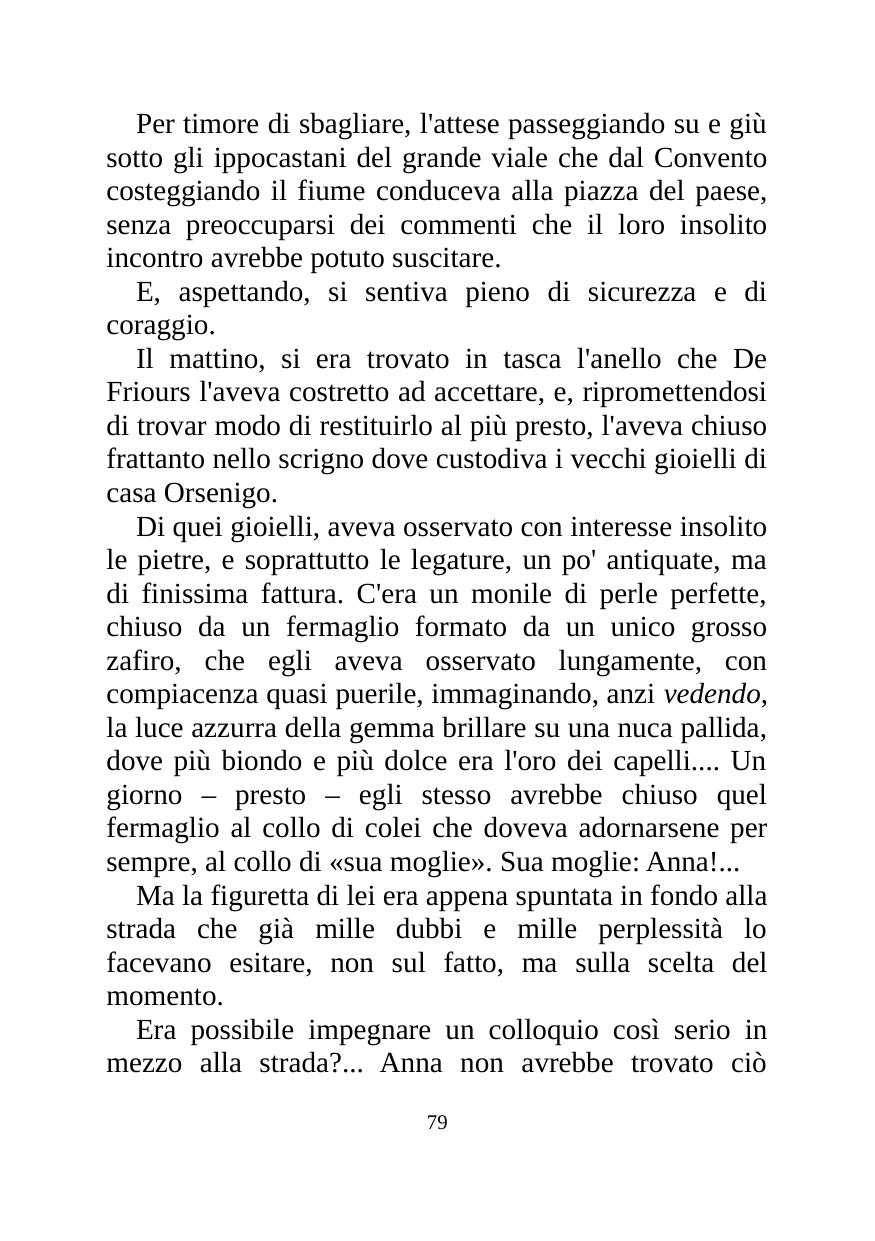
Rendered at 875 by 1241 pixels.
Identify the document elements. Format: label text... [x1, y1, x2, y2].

text E, aspettando, si sentiva pieno di sicurezza e di coraggio. [106, 274, 768, 341]
text Per timore di sbagliare, l'attese passeggiando su e giù sotto gli ippocastani del grande viale che dal Convento costeggiando il fiume conduceva alla piazza del paese, senza preoccuparsi dei commenti che il loro insolito incontro avrebbe potuto suscitare. [106, 106, 768, 274]
text Il mattino, si era trovato in tasca l'anello che De Friours l'aveva costretto ad accettare, e, ripromettendosi di trovar modo di restituirlo al più presto, l'aveva chiuso frattanto nello scrigno dove custodiva i vecchi gioielli di casa Orsenigo. [106, 341, 768, 509]
text Di quei gioielli, aveva osservato con interesse insolito le pietre, e soprattutto le legature, un po' antiquate, ma di finissima fattura. C'era un monile di perle perfette, chiuso da un fermaglio formato da un unico grosso zafiro, che egli aveva osservato lungamente, con compiacenza quasi puerile, immaginando, anzi vedendo, la luce azzurra della gemma brillare su una nuca pallida, dove più biondo e più dolce era l'oro dei capelli.... Un giorno – presto – egli stesso avrebbe chiuso quel fermaglio al collo di colei che doveva adornarsene per sempre, al collo di «sua moglie». Sua moglie: Anna!... [106, 509, 768, 878]
text Era possibile impegnare un colloquio così serio in mezzo alla strada?... Anna non avrebbe trovato ciò [106, 1012, 768, 1079]
text Ma la figuretta di lei era appena spuntata in fondo alla strada che già mille dubbi e mille perplessità lo facevano esitare, non sul fatto, ma sulla scelta del momento. [106, 878, 768, 1012]
